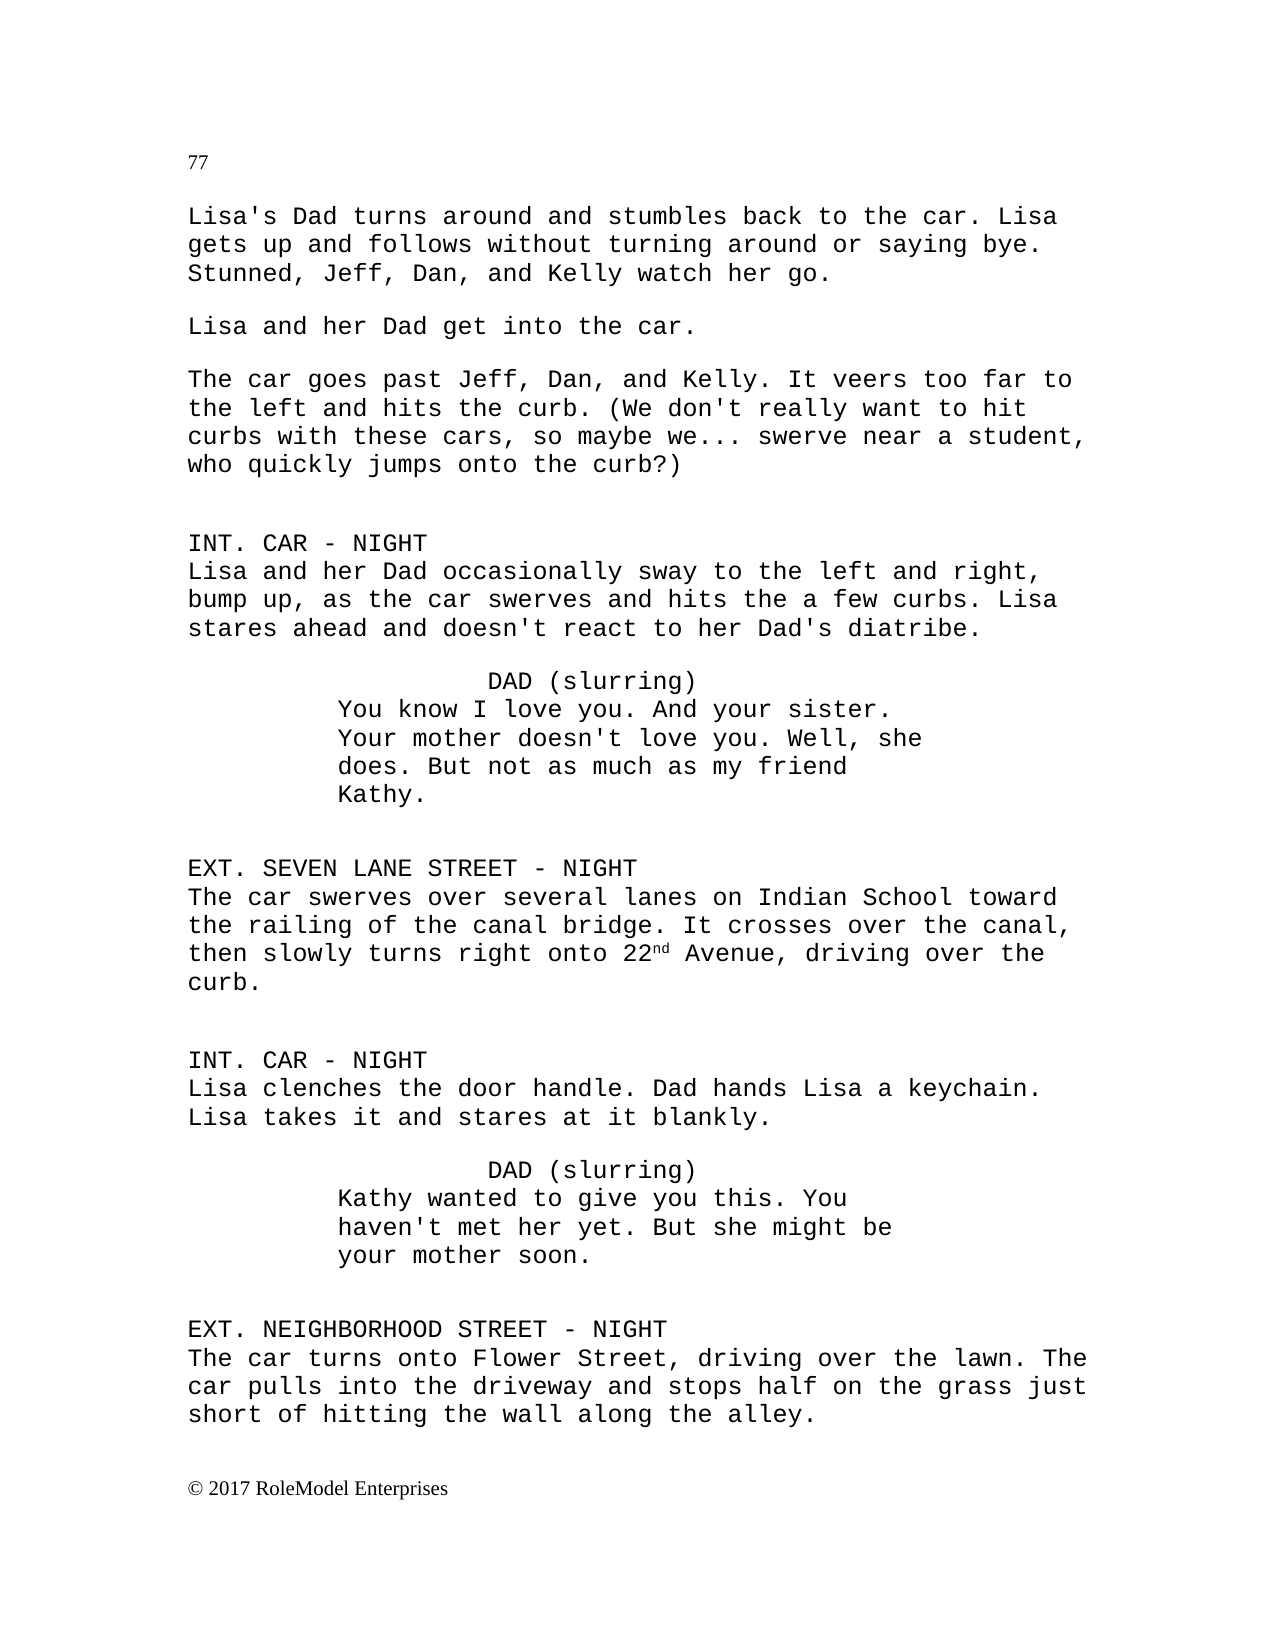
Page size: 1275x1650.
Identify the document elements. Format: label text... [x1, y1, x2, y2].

subtitle EXT. NEIGHBORHOOD STREET - NIGHT [187, 1317, 1087, 1345]
text The car swerves over several lanes on Indian School toward the railing of the canal bridge. It crosses over the canal, then slowly turns right onto 22nd Avenue, driving over the curb. [187, 884, 1087, 998]
subtitle INT. CAR - NIGHT [187, 530, 1087, 558]
text Lisa and her Dad occasionally sway to the left and right, bump up, as the car swerves and hits the a few curbs. Lisa stares ahead and doesn't react to her Dad's diatribe. [187, 558, 1087, 643]
subtitle EXT. SEVEN LANE STREET - NIGHT [187, 856, 1087, 884]
text Kathy wanted to give you this. You haven't met her yet. But she might be your mother soon. [337, 1186, 937, 1271]
text The car goes past Jeff, Dan, and Kelly. It veers too far to the left and hits the curb. (We don't really want to hit curbs with these cars, so maybe we... swerve near a student, who quickly jumps onto the curb?) [187, 367, 1087, 480]
text Lisa and her Dad get into the car. [187, 313, 1087, 342]
text DAD (slurring) [187, 1158, 1087, 1186]
text You know I love you. And your sister. Your mother doesn't love you. Well, she does. But not as much as my friend Kathy. [337, 697, 937, 810]
text The car turns onto Flower Street, driving over the lawn. The car pulls into the driveway and stops half on the grass just short of hitting the wall along the alley. [187, 1345, 1087, 1430]
text Lisa clenches the door handle. Dad hands Lisa a keychain. Lisa takes it and stares at it blankly. [187, 1076, 1087, 1133]
text Lisa's Dad turns around and stumbles back to the car. Lisa gets up and follows without turning around or saying bye. Stunned, Jeff, Dan, and Kelly watch her go. [187, 203, 1087, 288]
subtitle INT. CAR - NIGHT [187, 1048, 1087, 1076]
text DAD (slurring) [187, 668, 1087, 697]
